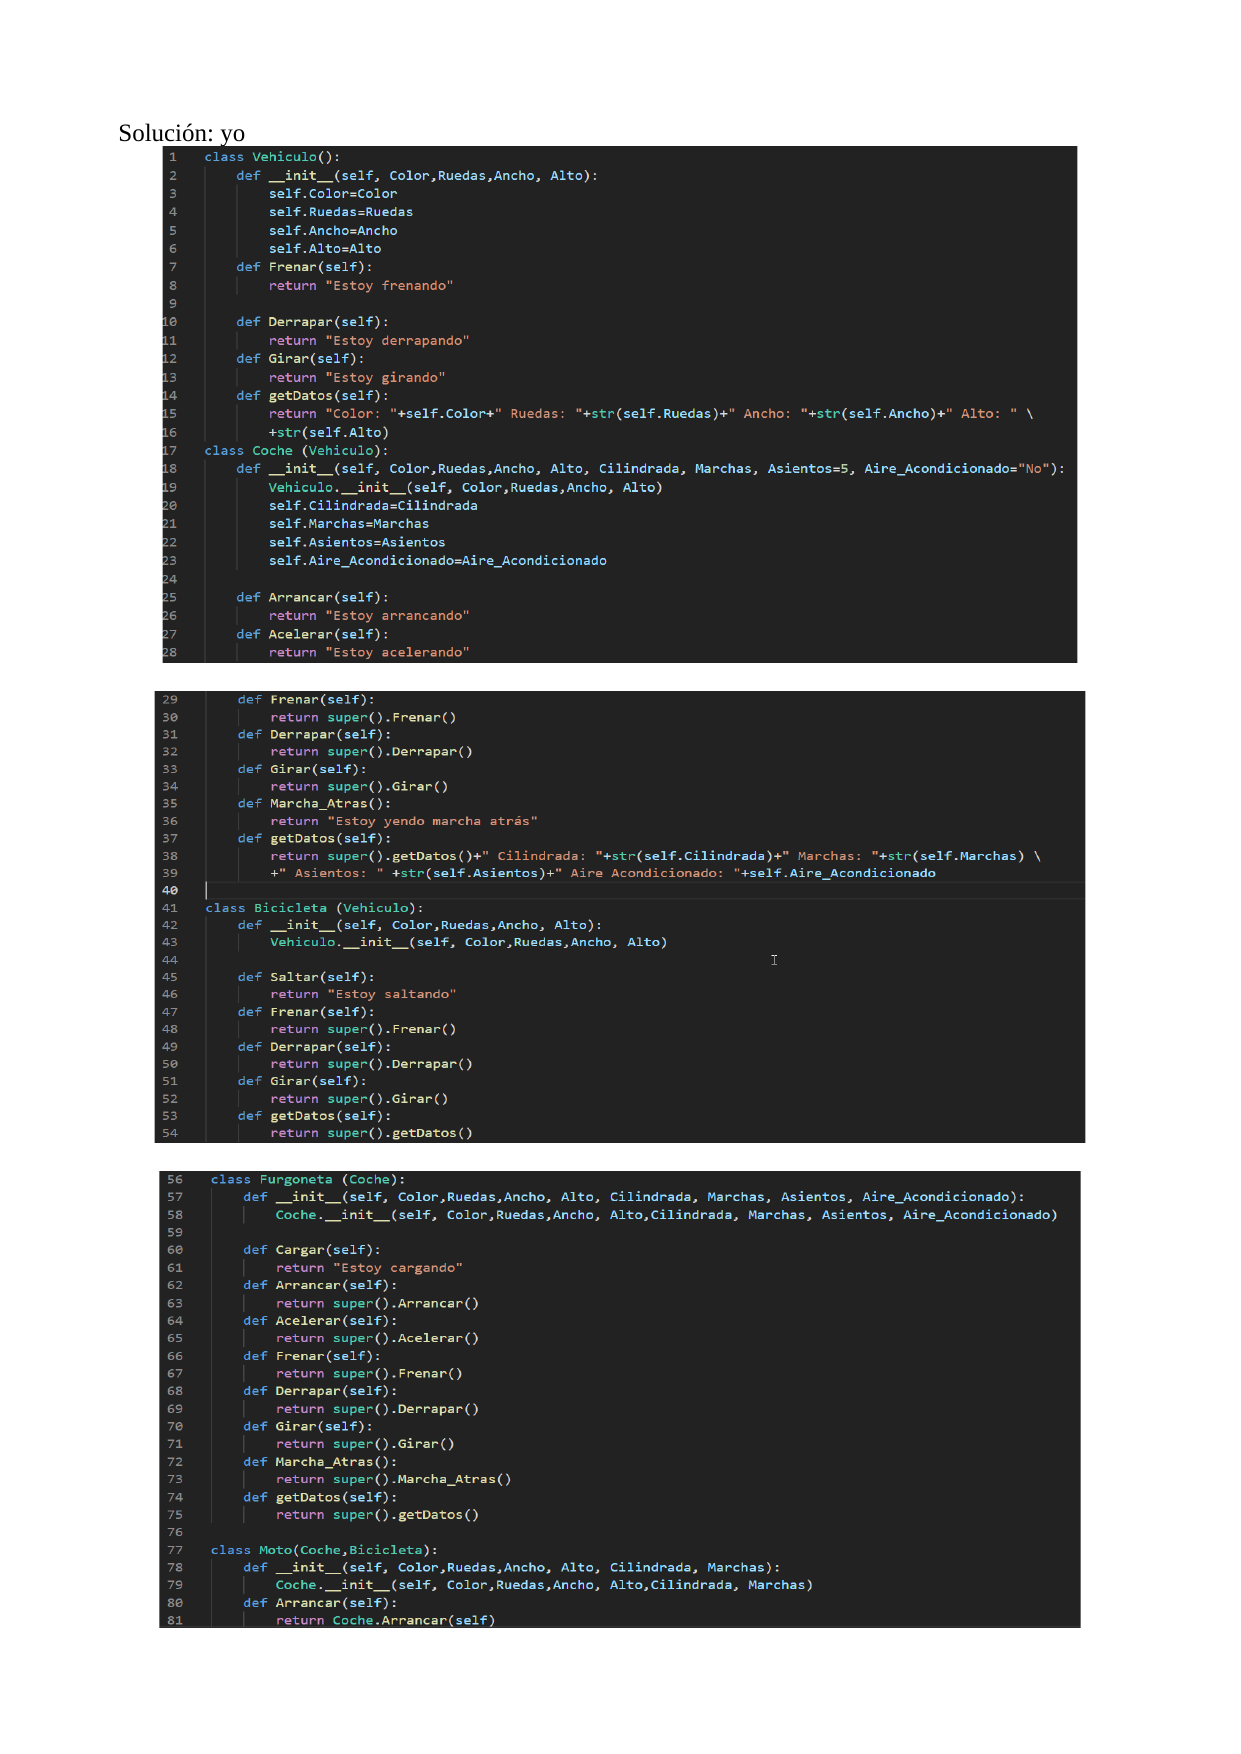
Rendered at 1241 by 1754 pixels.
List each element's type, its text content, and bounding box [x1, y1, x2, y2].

text Solución: yo [118, 118, 1122, 147]
picture [159, 1171, 1081, 1628]
picture [154, 691, 1086, 1143]
picture [162, 146, 1078, 663]
